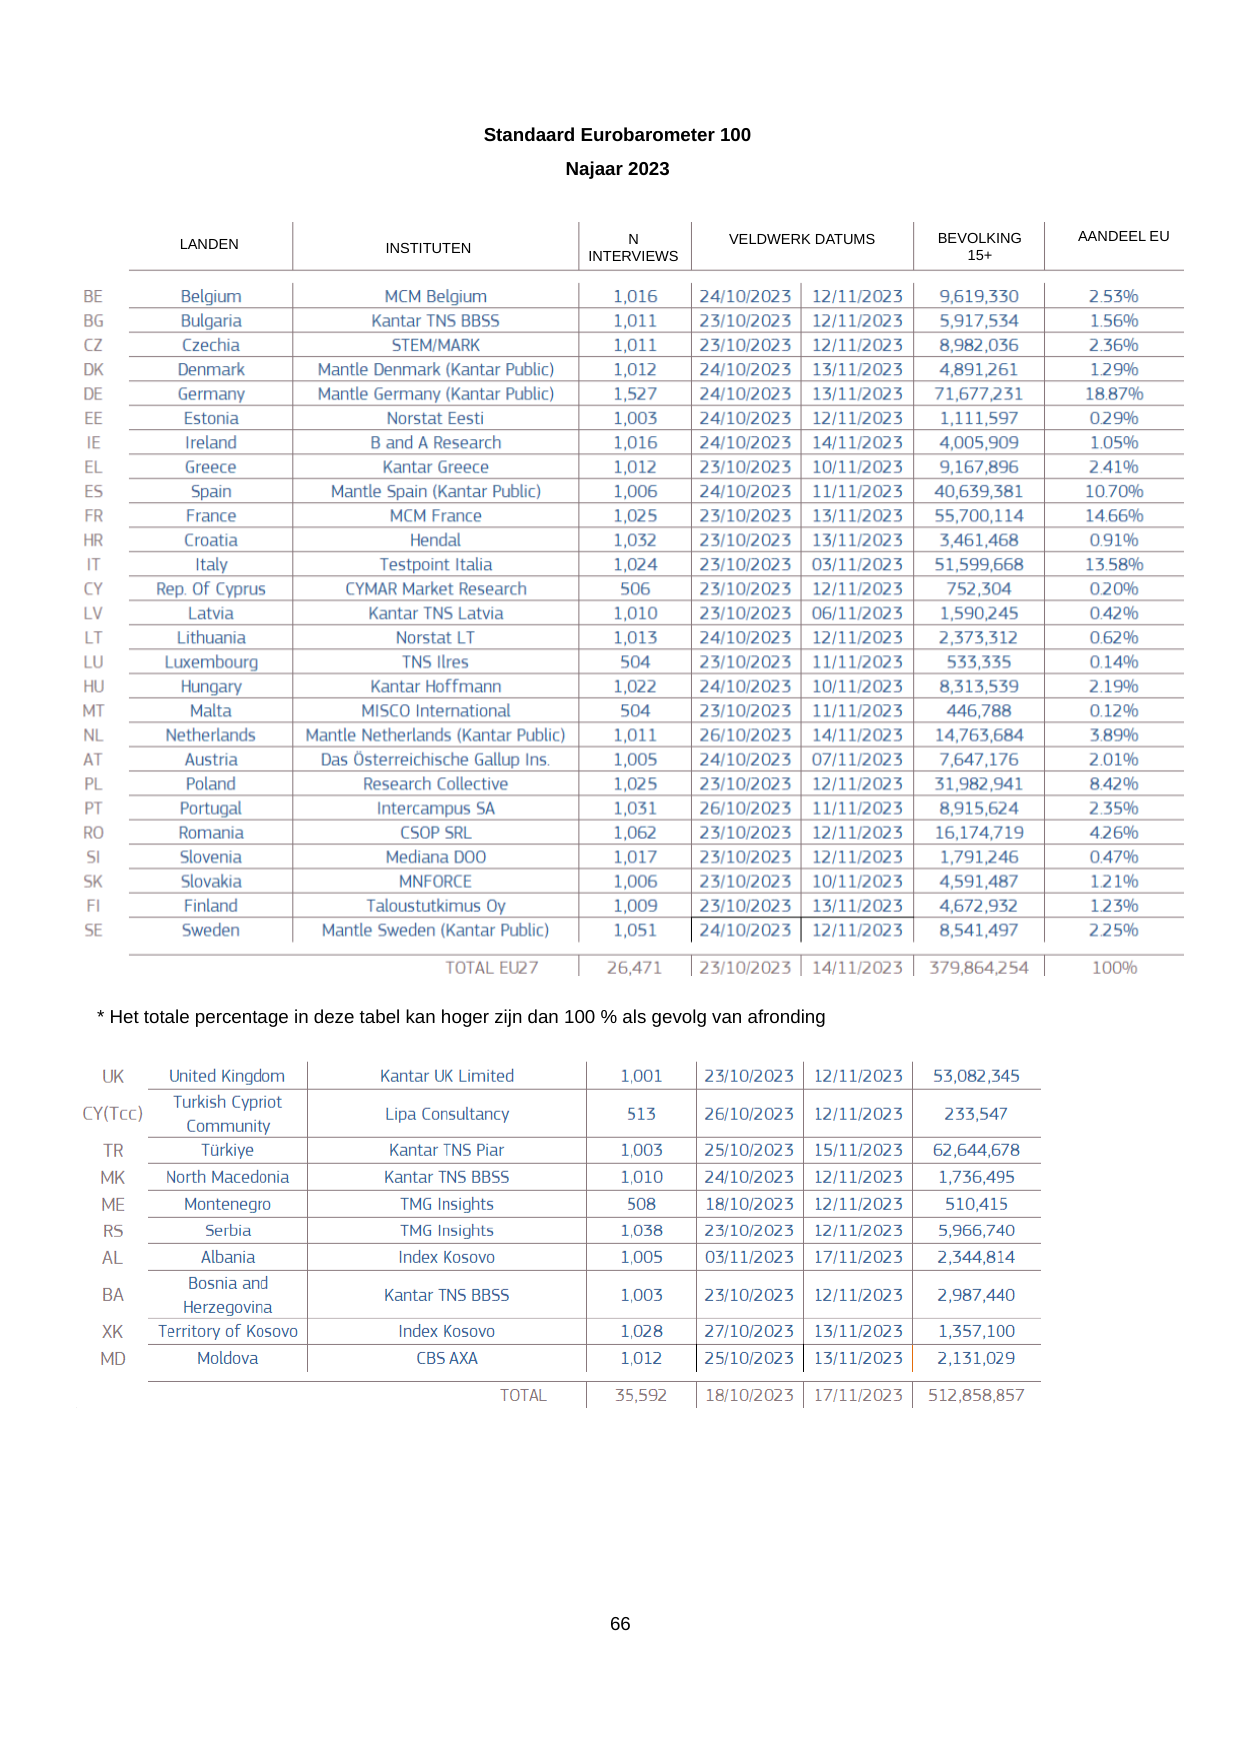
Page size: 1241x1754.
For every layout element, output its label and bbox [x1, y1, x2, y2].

picture [76, 1050, 1094, 1408]
picture [61, 221, 1184, 976]
